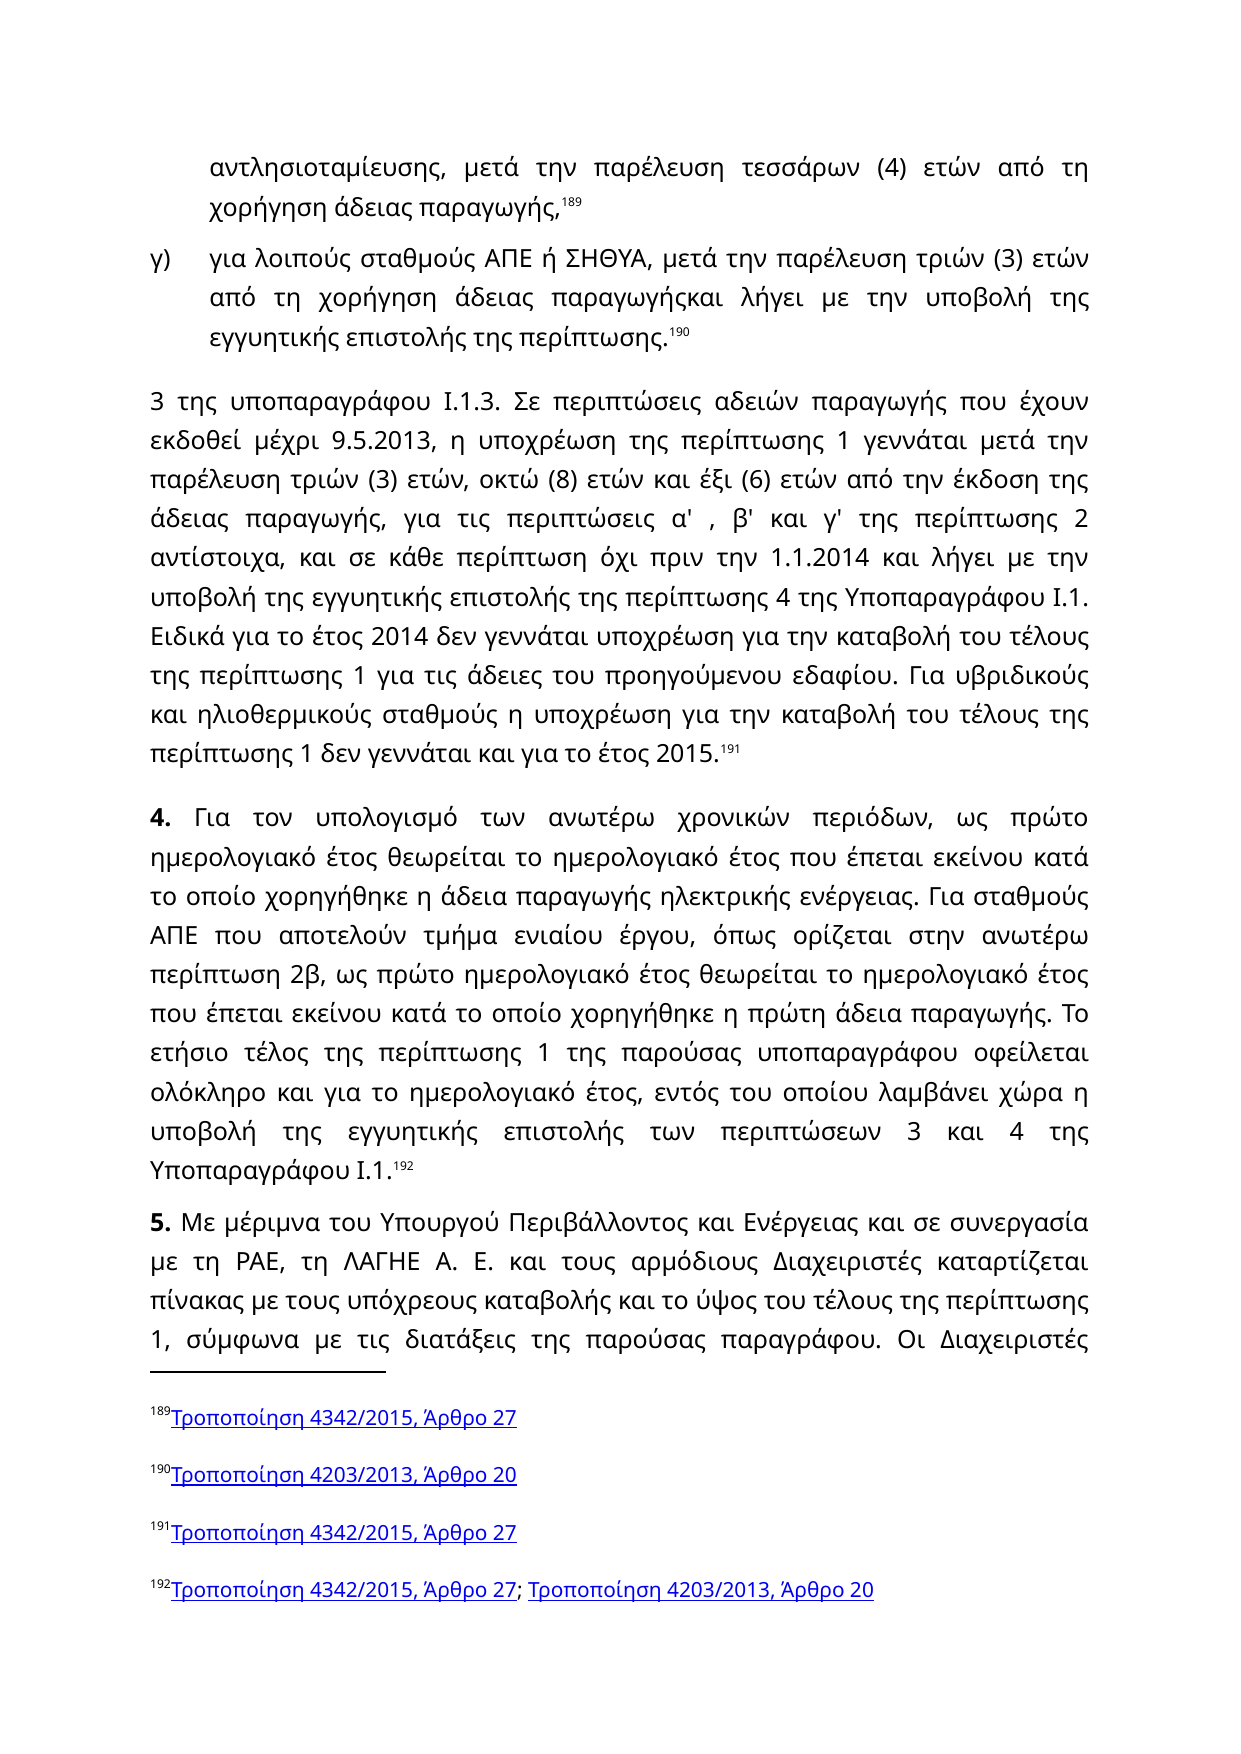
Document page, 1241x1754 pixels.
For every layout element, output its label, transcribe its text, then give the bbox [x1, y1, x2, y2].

list αντλησιοταμίευσης, μετά την παρέλευση τεσσάρων (4) ετών από τη χορήγηση άδειας παραγωγής, [150, 150, 1090, 223]
text Τροποποίηση 4342/2015, Άρθρο 27; Τροποποίηση 4203/2013, Άρθρο 20 [150, 1576, 1090, 1604]
list γ) για λοιπούς σταθμούς ΑΠΕ ή ΣΗΘΥΑ, μετά την παρέλευση τριών (3) ετών από τη χορήγηση άδειας παραγωγήςκαι λήγει με την υποβολή της εγγυητικής επιστολής της περίπτωσης. [150, 241, 1090, 353]
text 3 της υποπαραγράφου Ι.1.3. Σε περιπτώσεις αδειών παραγωγής που έχουν εκδοθεί μέχρι 9.5.2013, η υποχρέωση της περίπτωσης 1 γεννάται μετά την παρέλευση τριών (3) ετών, οκτώ (8) ετών και έξι (6) ετών από την έκδοση της άδειας παραγωγής, για τις περιπτώσεις α' , β' και γ' της περίπτωσης 2 αντίστοιχα, και σε κάθε περίπτωση όχι πριν την 1.1.2014 και λήγει με την υποβολή της εγγυητικής επιστολής της περίπτωσης 4 της Υποπαραγράφου Ι.1. Ειδικά για το έτος 2014 δεν γεννάται υποχρέωση για την καταβολή του τέλους της περίπτωσης 1 για τις άδειες του προηγούμενου εδαφίου. Για υβριδικούς και ηλιοθερμικούς σταθμούς η υποχρέωση για την καταβολή του τέλους της περίπτωσης 1 δεν γεννάται και για το έτος 2015. [150, 383, 1090, 770]
text Τροποποίηση 4342/2015, Άρθρο 27 [150, 1403, 1090, 1431]
text Τροποποίηση 4203/2013, Άρθρο 20 [150, 1460, 1090, 1489]
text Τροποποίηση 4342/2015, Άρθρο 27 [150, 1518, 1090, 1546]
text 5. Με μέριμνα του Υπουργού Περιβάλλοντος και Ενέργειας και σε συνεργασία με τη ΡΑΕ, τη ΛΑΓΗΕ Α. Ε. και τους αρμόδιους Διαχειριστές καταρτίζεται πίνακας με τους υπόχρεους καταβολής και το ύψος του τέλους της περίπτωσης 1, σύμφωνα με τις διατάξεις της παρούσας παραγράφου. Οι Διαχειριστές [150, 1204, 1090, 1356]
text 4. Για τον υπολογισμό των ανωτέρω χρονικών περιόδων, ως πρώτο ημερολογιακό έτος θεωρείται το ημερολογιακό έτος που έπεται εκείνου κατά το οποίο χορηγήθηκε η άδεια παραγωγής ηλεκτρικής ενέργειας. Για σταθμούς ΑΠΕ που αποτελούν τμήμα ενιαίου έργου, όπως ορίζεται στην ανωτέρω περίπτωση 2β, ως πρώτο ημερολογιακό έτος θεωρείται το ημερολογιακό έτος που έπεται εκείνου κατά το οποίο χορηγήθηκε η πρώτη άδεια παραγωγής. Το ετήσιο τέλος της περίπτωσης 1 της παρούσας υποπαραγράφου οφείλεται ολόκληρο και για το ημερολογιακό έτος, εντός του οποίου λαμβάνει χώρα η υποβολή της εγγυητικής επιστολής των περιπτώσεων 3 και 4 της Υποπαραγράφου Ι.1. [150, 800, 1090, 1187]
